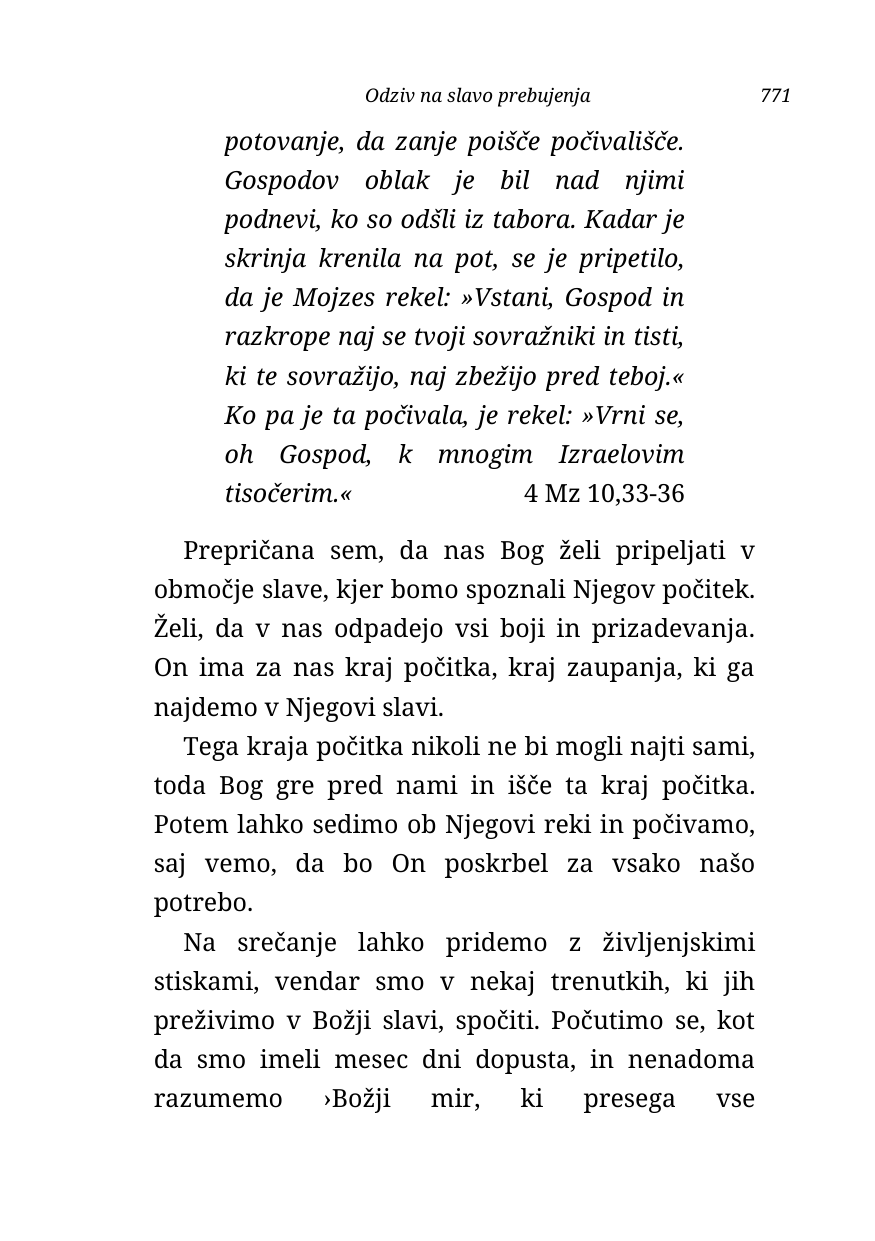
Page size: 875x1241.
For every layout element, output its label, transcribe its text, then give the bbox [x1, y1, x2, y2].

text Prepričana sem, da nas Bog želi pripeljati v območje slave, kjer bomo spoznali Njegov počitek. Želi, da v nas odpadejo vsi boji in prizadevanja. On ima za nas kraj počitka, kraj zaupanja, ki ga najdemo v Njegovi slavi. [153, 533, 756, 723]
text potovanje, da zanje poišče počivališče. Gospodov oblak je bil nad njimi podnevi, ko so odšli iz tabora. Kadar je skrinja krenila na pot, se je pripetilo, da je Mojzes rekel: »Vstani, Gospod in razkrope naj se tvoji sovražniki in tisti, ki te sovražijo, naj zbežijo pred teboj.« Ko pa je ta počivala, je rekel: »Vrni se, oh Gospod, k mnogim Izraelovim tisočerim.« 4 Mz 10,33-36 [224, 123, 685, 510]
text Tega kraja počitka nikoli ne bi mogli najti sami, toda Bog gre pred nami in išče ta kraj počitka. Potem lahko sedimo ob Njegovi reki in počivamo, saj vemo, da bo On poskrbel za vsako našo potrebo. [153, 728, 756, 919]
text Na srečanje lahko pridemo z življenjskimi stiskami, vendar smo v nekaj trenutkih, ki jih preživimo v Božji slavi, spočiti. Počutimo se, kot da smo imeli mesec dni dopusta, in nenadoma razumemo ›Božji mir, ki presega vse [153, 924, 756, 1115]
